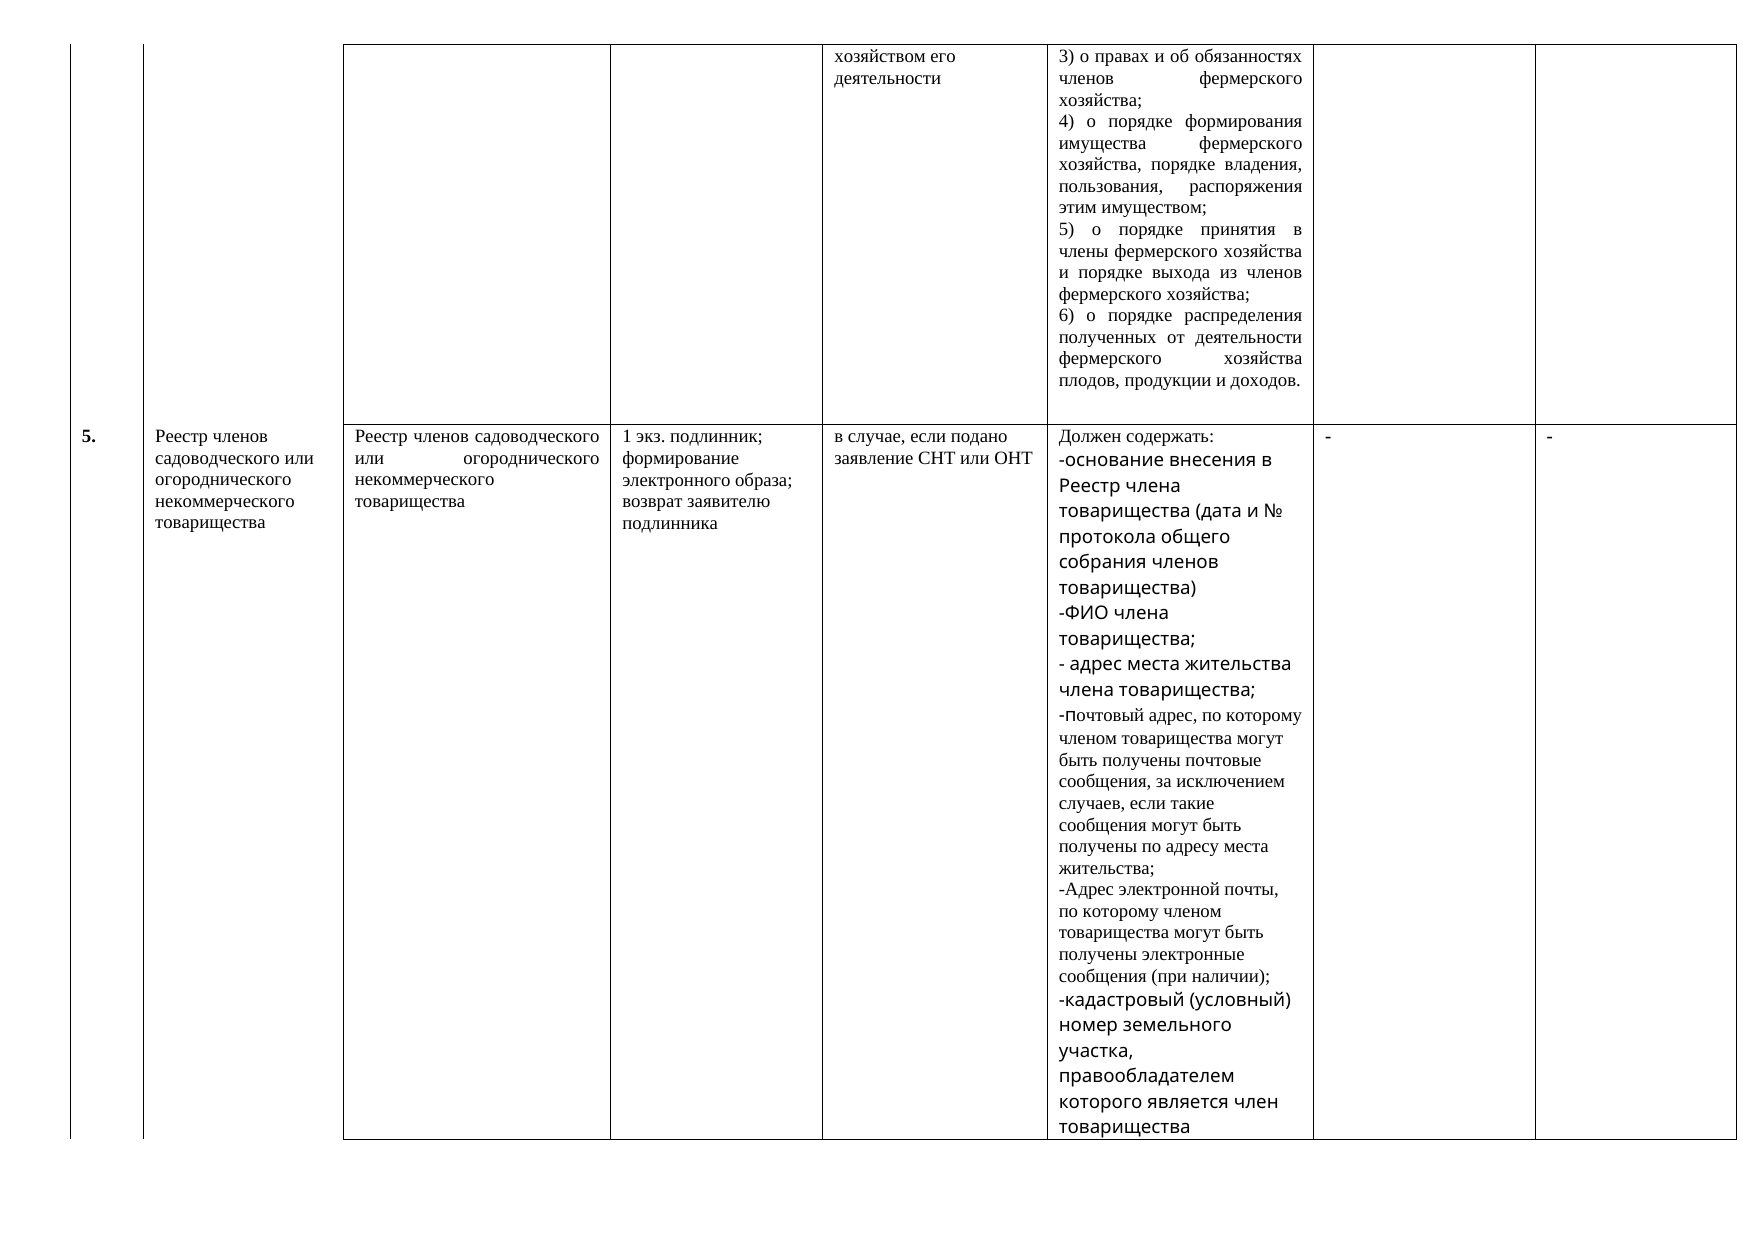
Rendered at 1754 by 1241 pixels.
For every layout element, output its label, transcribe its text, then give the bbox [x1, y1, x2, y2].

table_cell - [1536, 425, 1736, 1139]
table_cell [71, 44, 143, 424]
table_cell [611, 45, 822, 424]
table_cell Реестр членов садоводческого или огороднического некоммерческого товарищества [344, 425, 610, 1139]
table_cell 5. [71, 424, 143, 1139]
table_cell хозяйством его деятельности [823, 45, 1047, 424]
table_cell [144, 44, 343, 424]
table_cell [344, 45, 610, 424]
table_cell в случае, если подано заявление СНТ или ОНТ [823, 425, 1047, 1139]
table_cell 3) о правах и об обязанностях членов фермерского хозяйства; 4) о порядке формирования имущества фермерского хозяйства, порядке владения, пользования, распоряжения этим имуществом; 5) о порядке принятия в члены фермерского хозяйства и порядке выхода из членов фермерского хозяйства; 6) о порядке распределения полученных от деятельности фермерского хозяйства плодов, продукции и доходов. [1048, 45, 1313, 424]
table_cell - [1536, 45, 1736, 424]
table_cell - [1314, 425, 1535, 1139]
table_cell - [1314, 45, 1535, 424]
table_cell 1 экз. подлинник; формирование электронного образа; возврат заявителю подлинника [611, 425, 822, 1139]
table_cell Реестр членов садоводческого или огороднического некоммерческого товарищества [144, 424, 343, 1139]
table_cell Должен содержать: -основание внесения в Реестр члена товарищества (дата и № протокола общего собрания членов товарищества) -ФИО члена товарищества; - адрес места жительства члена товарищества; -почтовый адрес, по которому членом товарищества могут быть получены почтовые сообщения, за исключением случаев, если такие сообщения могут быть получены по адресу места жительства; -Адрес электронной почты, по которому членом товарищества могут быть получены электронные сообщения (при наличии); -кадастровый (условный) номер земельного участка, правообладателем которого является член товарищества [1048, 425, 1313, 1139]
